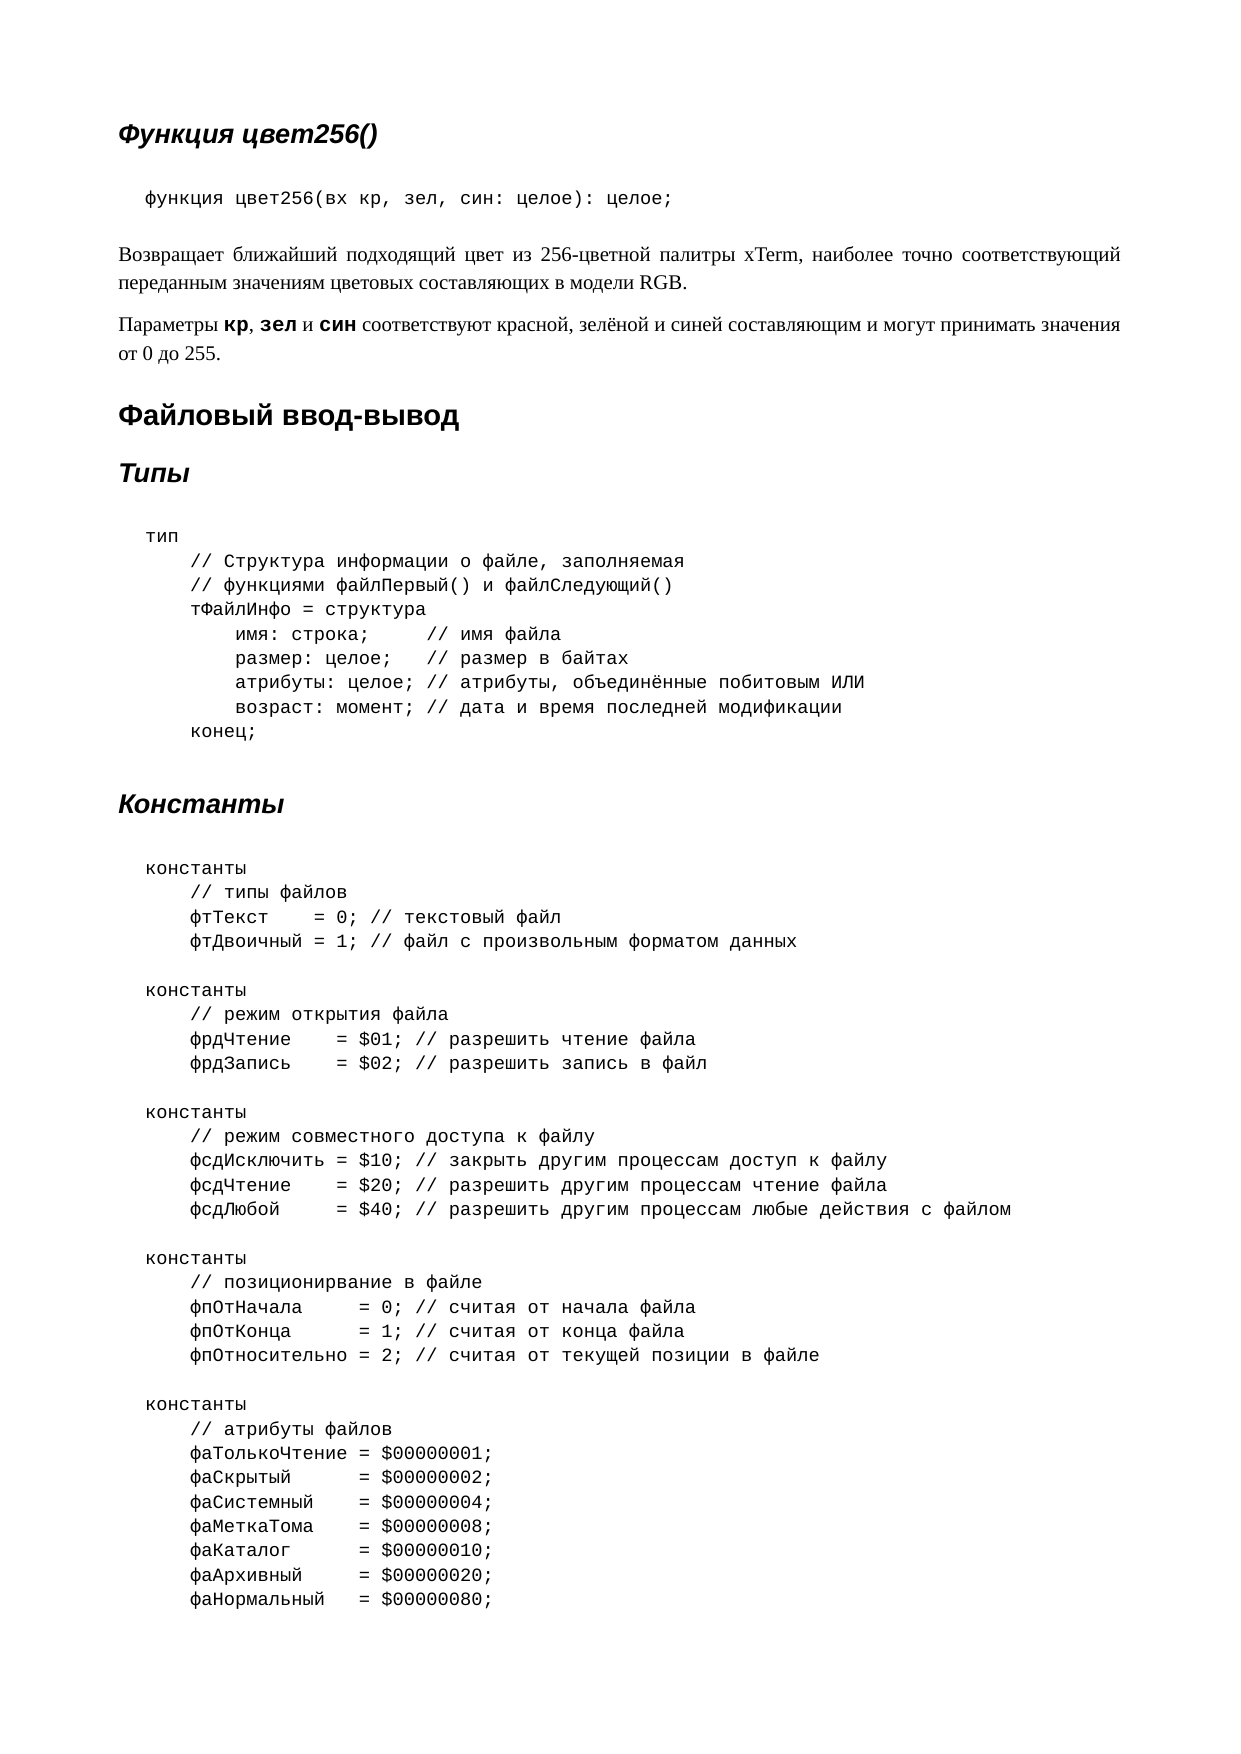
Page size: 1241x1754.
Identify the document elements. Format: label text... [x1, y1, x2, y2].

text фаАрхивный = $00000020; [136, 1557, 1104, 1581]
subtitle Константы [118, 788, 1122, 819]
text фаНормальный = $00000080; [136, 1581, 1104, 1620]
text Параметры кр, зел и син соответствуют красной, зелёной и синей составляющим и могут принимать значения от 0 до 255. [118, 312, 1122, 365]
text константы // типы файлов фтТекст = 0; // текстовый файл фтДвоичный = 1; // файл с произвольным форматом данных [136, 850, 1104, 953]
text фаСкрытый = $00000002; [136, 1459, 1104, 1483]
subtitle Функция цвет256() [118, 118, 1122, 149]
text константы // режим совместного доступа к файлу фсдИсключить = $10; // закрыть другим процессам доступ к файлу фсдЧтение = $20; // разрешить другим процессам чтение файла фсдЛюбой = $40; // разрешить другим процессам любые действия с файлом [136, 1093, 1104, 1221]
text константы // атрибуты файлов фаТолькоЧтение = $00000001; [136, 1386, 1104, 1459]
text функция цвет256(вх кр, зел, син: целое): целое; [136, 179, 1104, 218]
text тип // Структура информации о файле, заполняемая // функциями файлПервый() и файлСледующий() тФайлИнфо = структура имя: строка; // имя файла размер: целое; // размер в байтах атрибуты: целое; // атрибуты, объединённые побитовым ИЛИ возраст: момент; // дата и время последней модификации конец; [136, 518, 1104, 752]
text Возвращает ближайший подходящий цвет из 256-цветной палитры xTerm, наиболее точно соответствующий переданным значениям цветовых составляющих в модели RGB. [118, 242, 1122, 294]
text фаСистемный = $00000004; [136, 1483, 1104, 1508]
text константы // режим открытия файла фрдЧтение = $01; // разрешить чтение файла фрдЗапись = $02; // разрешить запись в файл [136, 972, 1104, 1075]
text константы // позиционирвание в файле фпОтНачала = 0; // считая от начала файла фпОтКонца = 1; // считая от конца файла фпОтносительно = 2; // считая от текущей позиции в файле [136, 1240, 1104, 1367]
text фаКаталог = $00000010; [136, 1532, 1104, 1557]
subtitle Файловый ввод-вывод [118, 398, 1122, 432]
text фаМеткаТома = $00000008; [136, 1508, 1104, 1532]
subtitle Типы [118, 457, 1122, 488]
